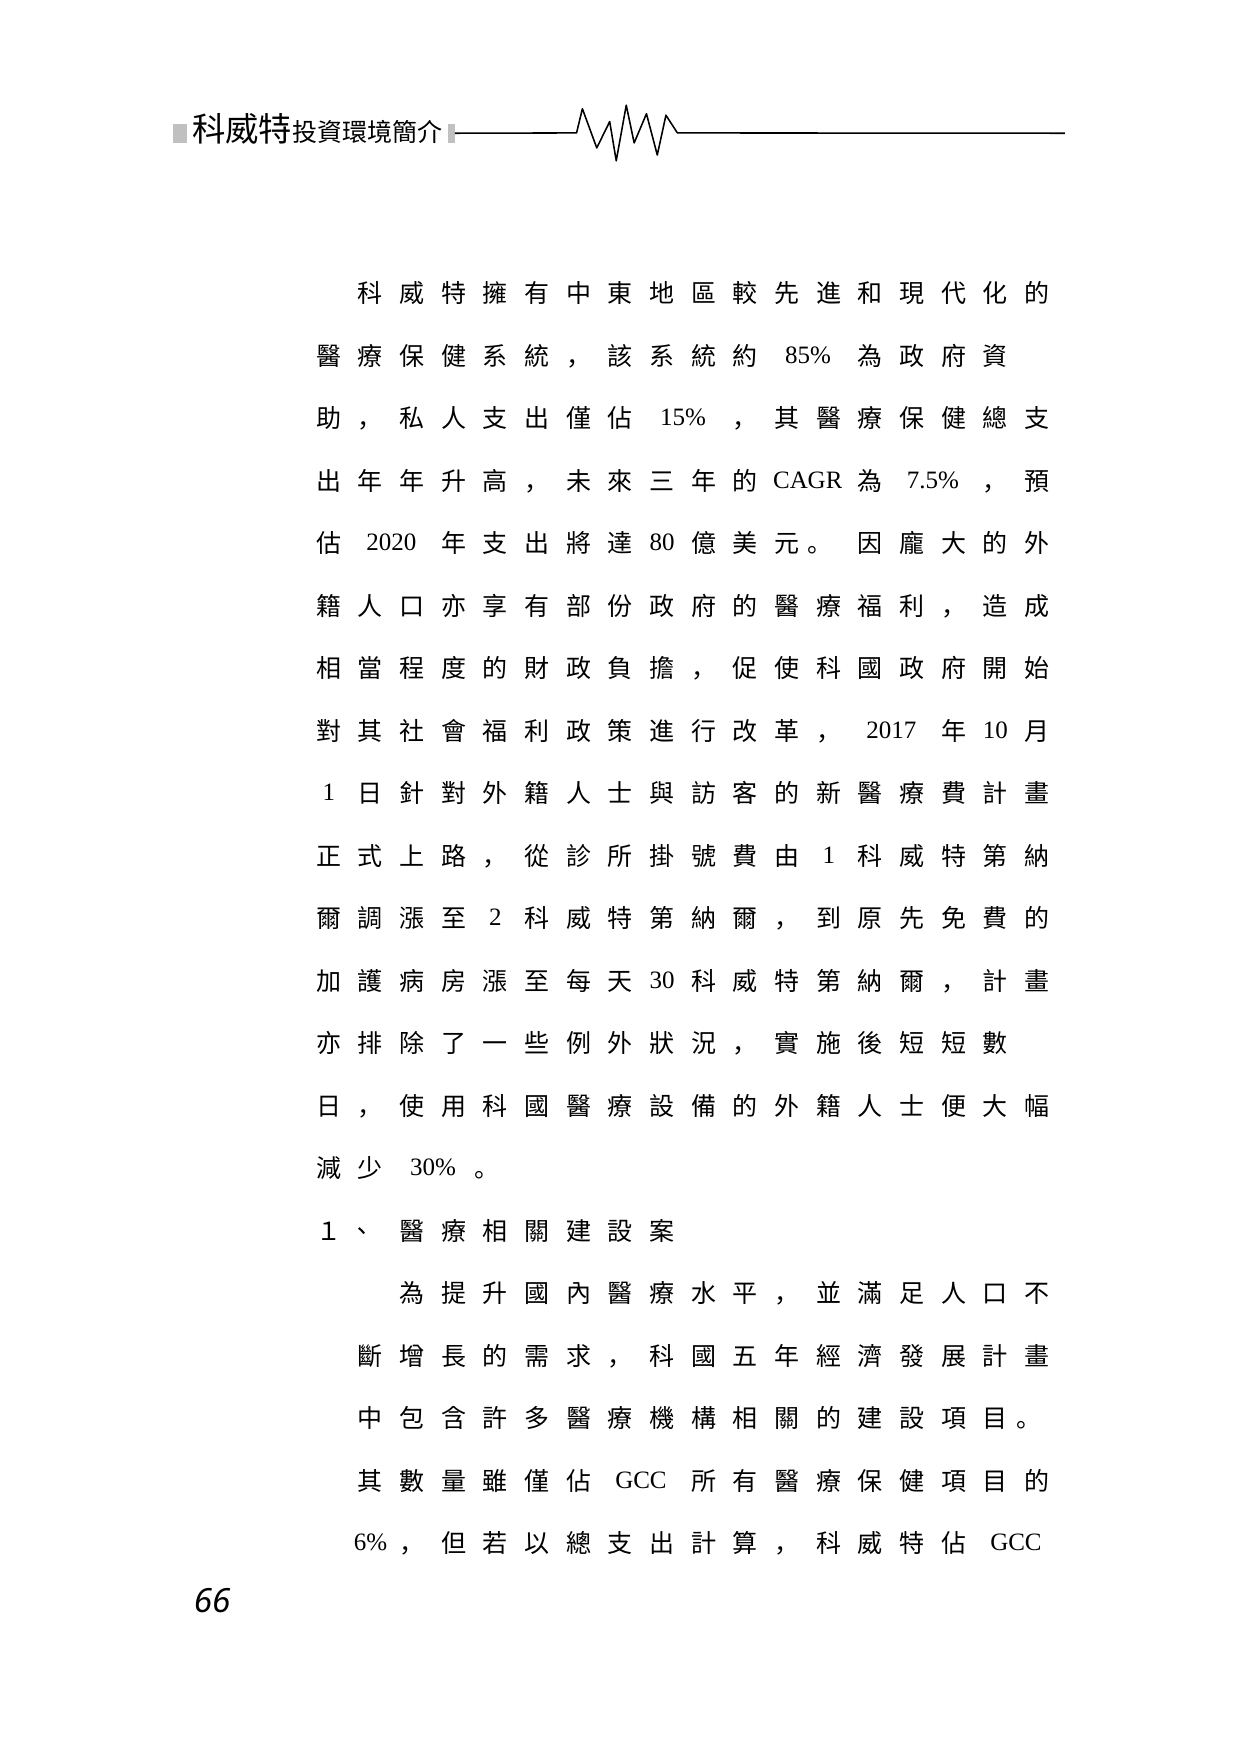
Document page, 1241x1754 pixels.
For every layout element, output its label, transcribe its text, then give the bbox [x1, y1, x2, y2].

text 科威特擁有中東地區較先進和現代化的醫療保健系統，該系統約85%為政府資助，私人支出僅佔15%，其醫療保健總支出年年升高，未來三年的CAGR為7.5%，預估2020年支出將達80億美元。因龐大的外籍人口亦享有部份政府的醫療福利，造成相當程度的財政負擔，促使科國政府開始對其社會福利政策進行改革，2017年10月1日針對外籍人士與訪客的新醫療費計畫正式上路，從診所掛號費由1科威特第納爾調漲至2科威特第納爾，到原先免費的加護病房漲至每天30科威特第納爾，計畫亦排除了一些例外狀況，實施後短短數日，使用科國醫療設備的外籍人士便大幅減少30%。 [281, 250, 1058, 1188]
text １、醫療相關建設案 [281, 1188, 1058, 1250]
text 為提升國內醫療水平，並滿足人口不斷增長的需求，科國五年經濟發展計畫中包含許多醫療機構相關的建設項目。其數量雖僅佔GCC所有醫療保健項目的6%，但若以總支出計算，科威特佔GCC [330, 1250, 1058, 1563]
